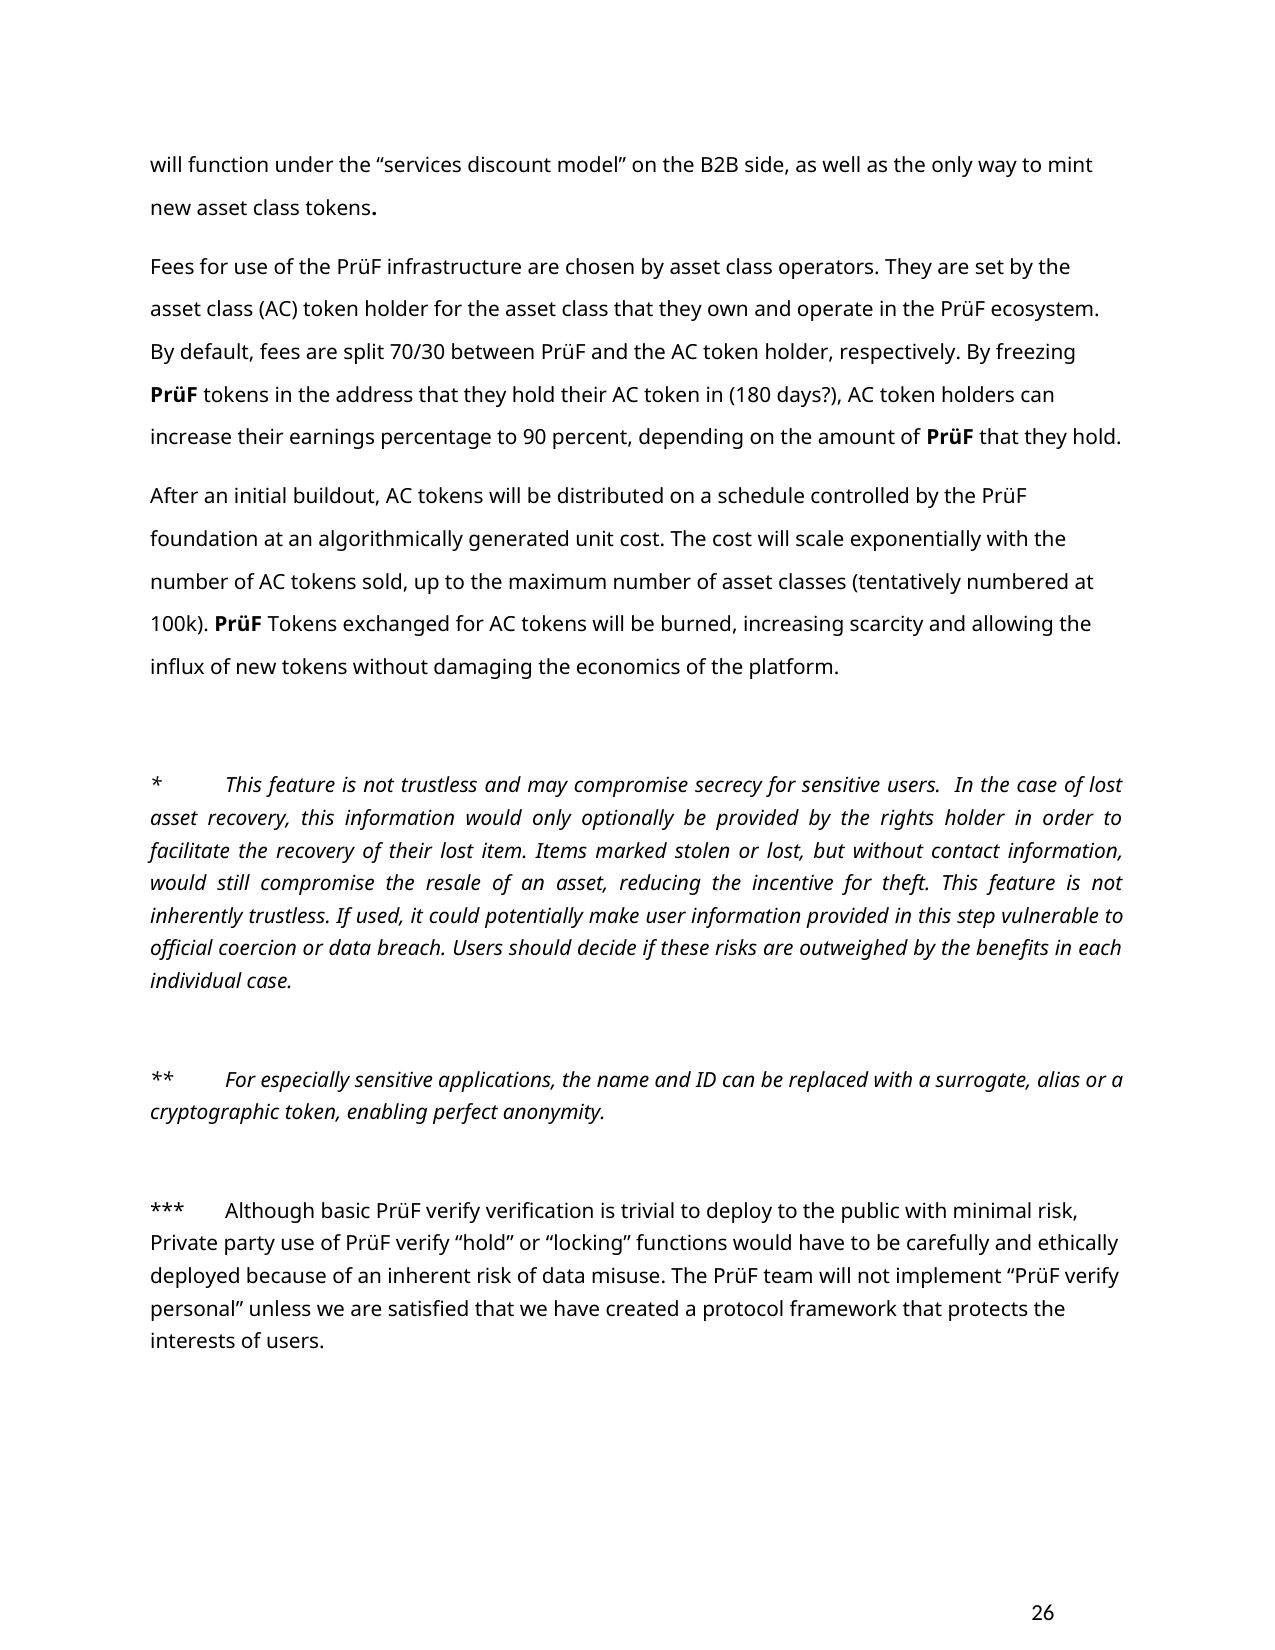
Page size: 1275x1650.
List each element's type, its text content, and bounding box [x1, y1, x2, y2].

text ** For especially sensitive applications, the name and ID can be replaced with a surrogate, alias or a cryptographic token, enabling perfect anonymity. [150, 1065, 1125, 1126]
text Fees for use of the PrüF infrastructure are chosen by asset class operators. They are set by the asset class (AC) token holder for the asset class that they own and operate in the PrüF ecosystem. By default, fees are split 70/30 between PrüF and the AC token holder, respectively. By freezing PrüF tokens in the address that they hold their AC token in (180 days?), AC token holders can increase their earnings percentage to 90 percent, depending on the amount of PrüF that they hold. [150, 252, 1125, 451]
text After an initial buildout, AC tokens will be distributed on a schedule controlled by the PrüF foundation at an algorithmically generated unit cost. The cost will scale exponentially with the number of AC tokens sold, up to the maximum number of asset classes (tentatively numbered at 100k). PrüF Tokens exchanged for AC tokens will be burned, increasing scarcity and allowing the influx of new tokens without damaging the economics of the platform. [150, 482, 1125, 680]
text *** Although basic PrüF verify verification is trivial to deploy to the public with minimal risk, Private party use of PrüF verify “hold” or “locking” functions would have to be carefully and ethically deployed because of an inherent risk of data misuse. The PrüF team will not implement “PrüF verify personal” unless we are satisfied that we have created a protocol framework that protects the interests of users. [150, 1196, 1125, 1355]
text * This feature is not trustless and may compromise secrecy for sensitive users. In the case of lost asset recovery, this information would only optionally be provided by the rights holder in order to facilitate the recovery of their lost item. Items marked stolen or lost, but without contact information, would still compromise the resale of an asset, reducing the incentive for theft. This feature is not inherently trustless. If used, it could potentially make user information provided in this step vulnerable to official coercion or data breach. Users should decide if these risks are outweighed by the benefits in each individual case. [150, 771, 1125, 994]
text will function under the “services discount model” on the B2B side, as well as the only way to mint new asset class tokens. [150, 150, 1125, 221]
